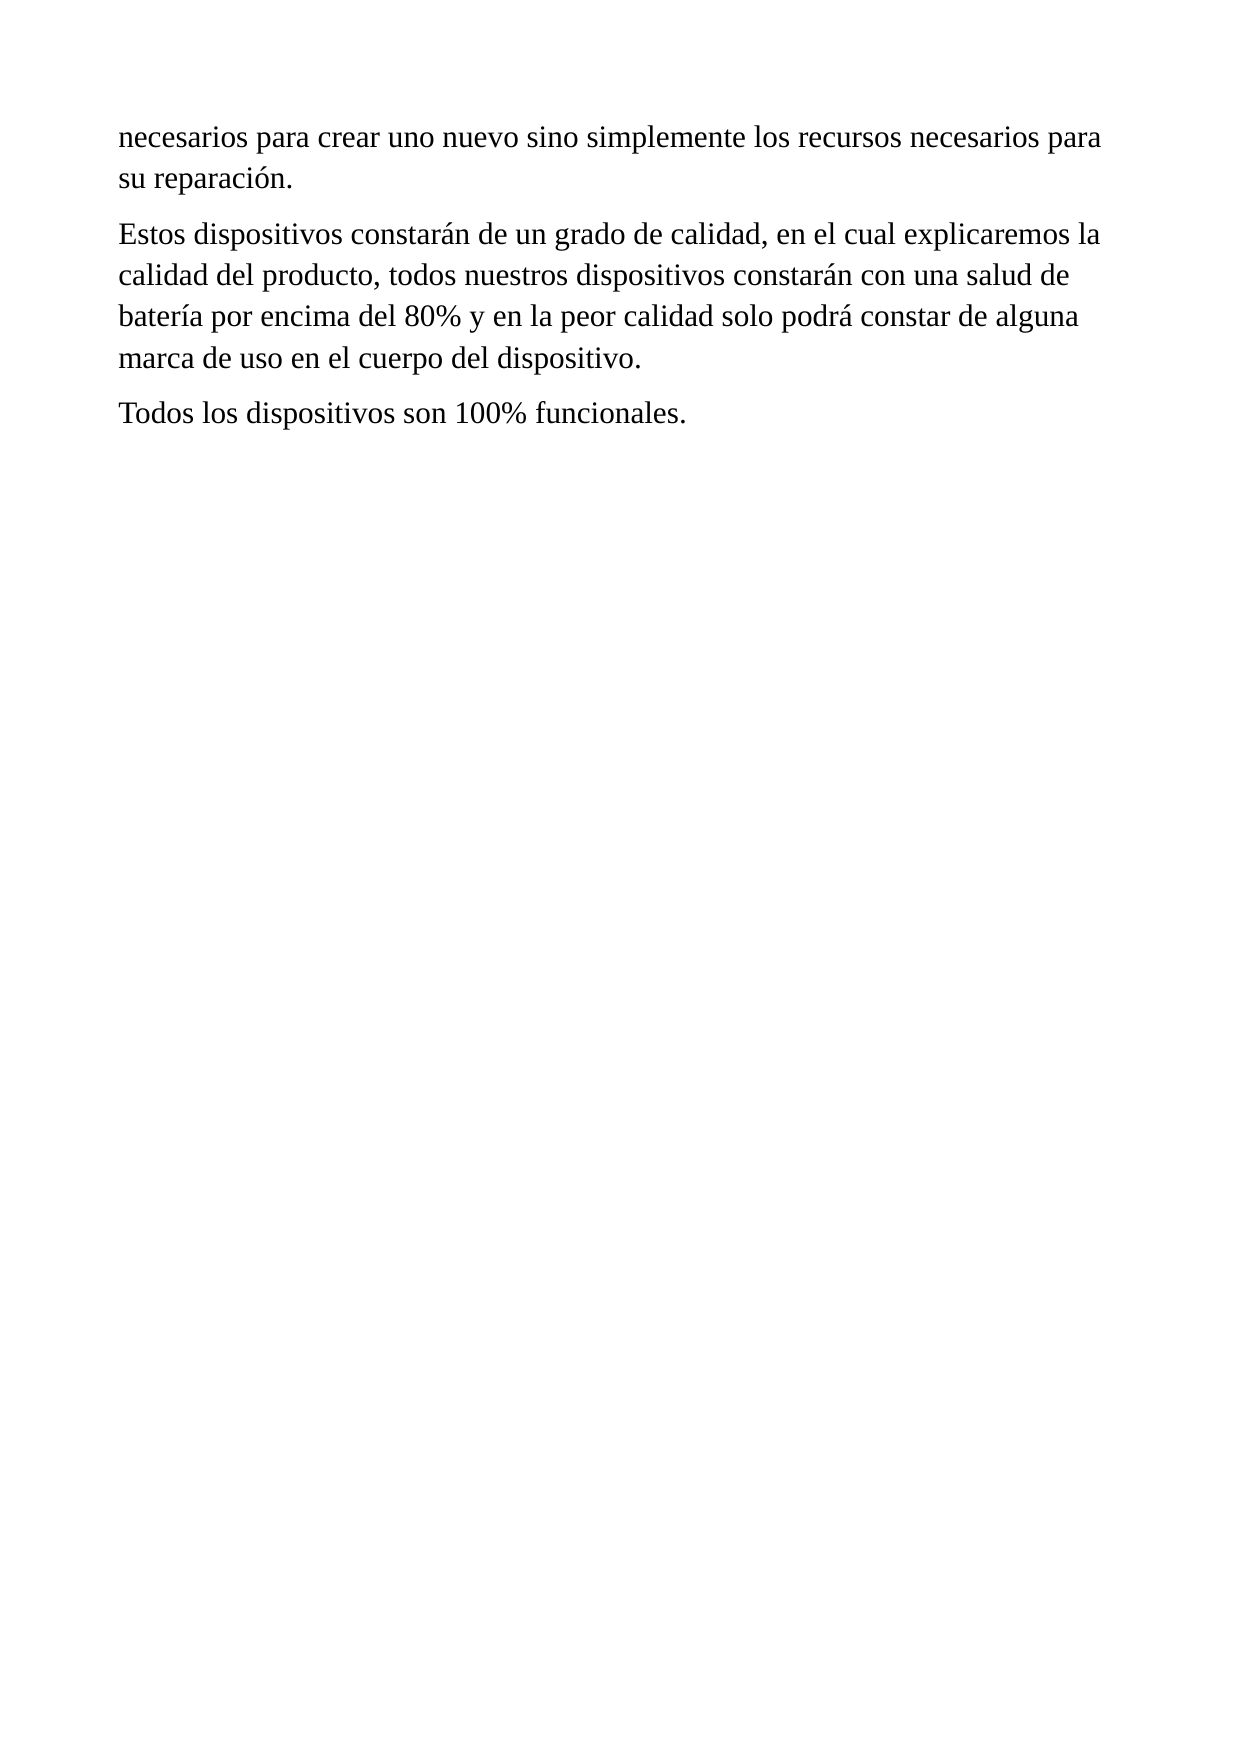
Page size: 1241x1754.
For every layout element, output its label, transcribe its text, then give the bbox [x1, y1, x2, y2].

text necesarios para crear uno nuevo sino simplemente los recursos necesarios para su reparación. [118, 118, 1122, 195]
text Todos los dispositivos son 100% funcionales. [118, 395, 1122, 431]
text Estos dispositivos constarán de un grado de calidad, en el cual explicaremos la calidad del producto, todos nuestros dispositivos constarán con una salud de batería por encima del 80% y en la peor calidad solo podrá constar de alguna marca de uso en el cuerpo del dispositivo. [118, 215, 1122, 375]
